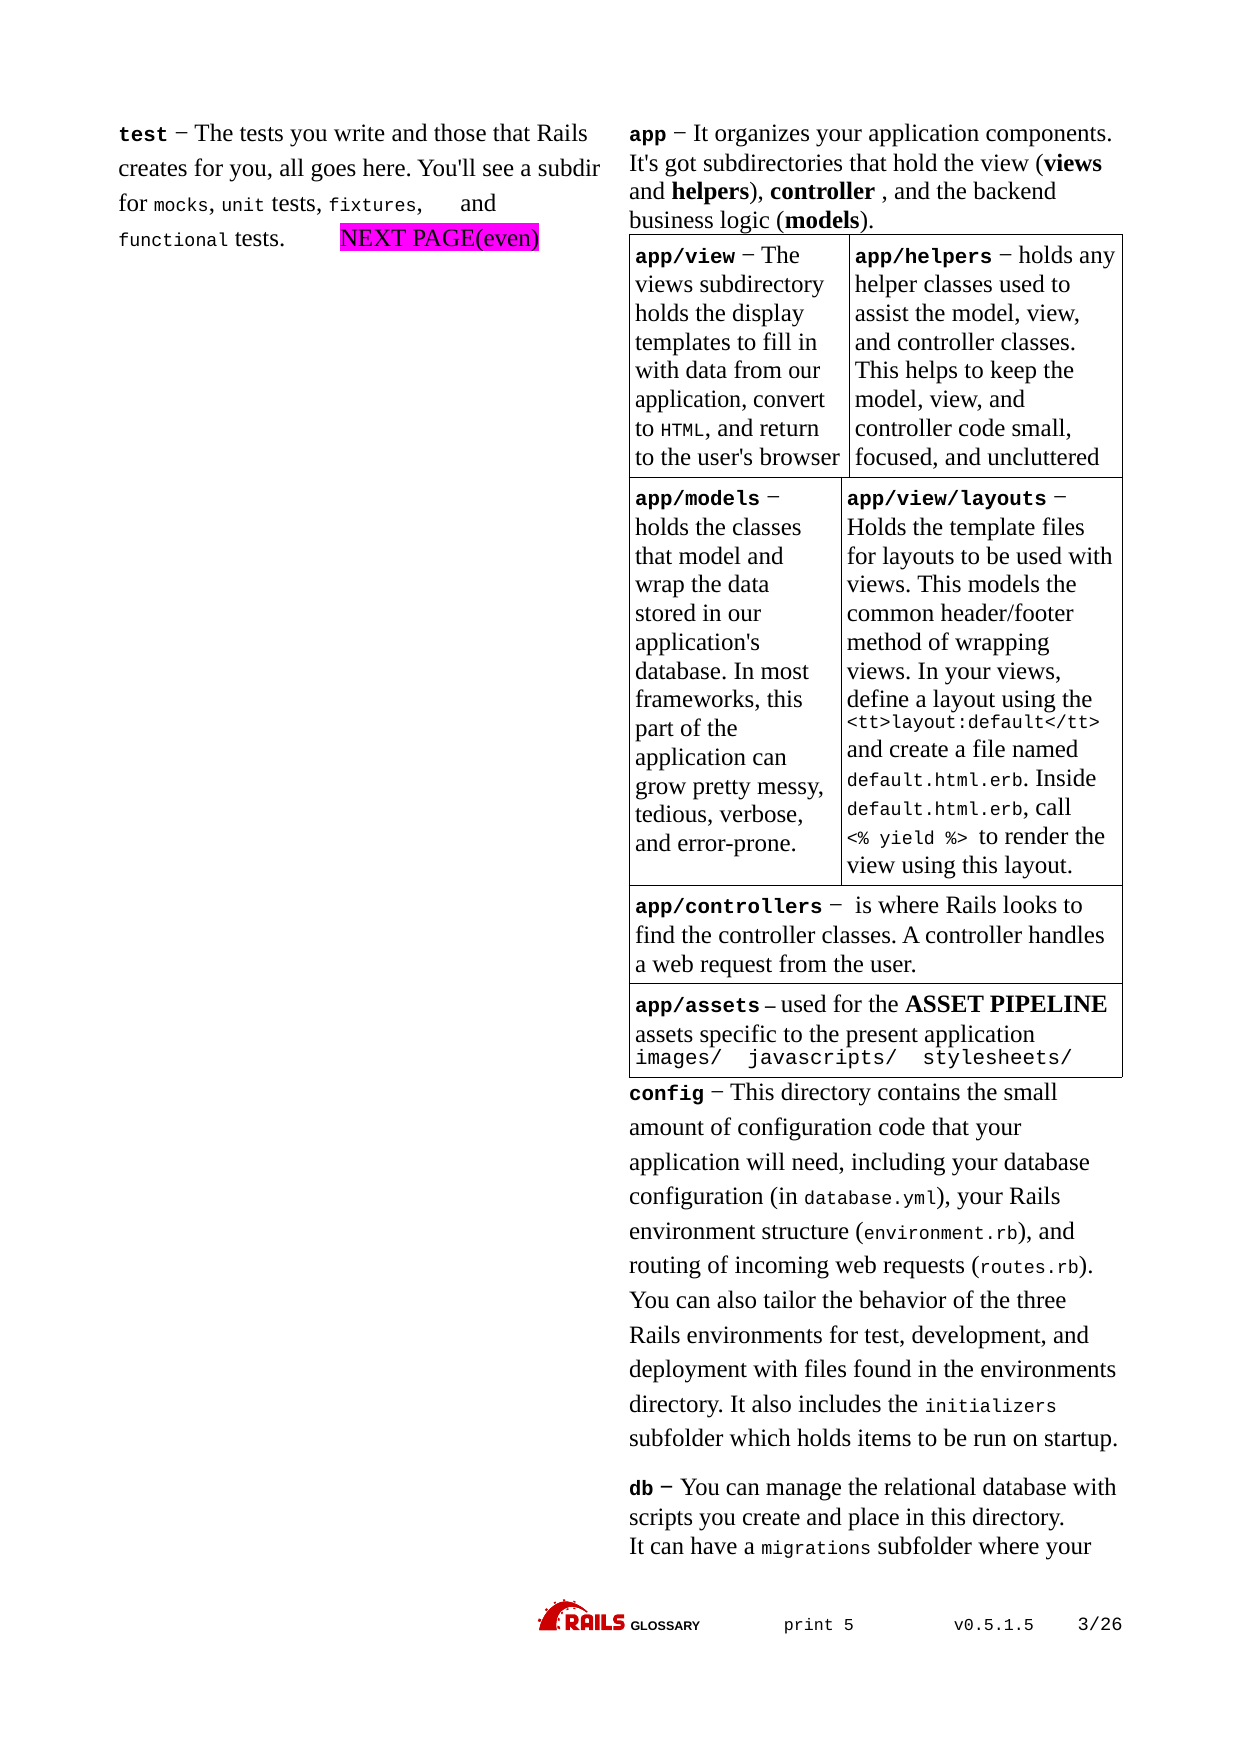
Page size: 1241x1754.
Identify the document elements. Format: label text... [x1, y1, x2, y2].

text config − This directory contains the small amount of configuration code that your application will need, including your database configuration (in database.yml), your Rails environment structure (environment.rb), and routing of incoming web requests (routes.rb). You can also tailor the behavior of the three Rails environments for test, development, and deployment with files found in the environments directory. It also includes the initializers subfolder which holds items to be run on startup. [629, 1078, 1122, 1452]
text It can have a migrations subfolder where your [629, 1531, 1122, 1560]
table_cell app/assets – used for the ASSET PIPELINE assets specific to the present application images/ javascripts/ stylesheets/ [630, 984, 1122, 1077]
text db − You can manage the relational database with scripts you create and place in this directory. [629, 1472, 1122, 1531]
table_cell app/controllers − is where Rails looks to find the controller classes. A controller handles a web request from the user. [630, 886, 1122, 983]
text app − It organizes your application components. It's got subdirectories that hold the view (views and helpers), controller , and the backend business logic (models). [629, 118, 1122, 234]
table_header app/view − The views subdirectory holds the display templates to fill in with data from our application, convert to HTML, and return to the user's browser [630, 235, 849, 477]
table_header app/helpers − holds any helper classes used to assist the model, view, and controller classes. This helps to keep the model, view, and controller code small, focused, and uncluttered [850, 235, 1122, 477]
text test − The tests you write and those that Rails creates for you, all goes here. You'll see a subdir for mocks, unit tests, fixtures, and functional tests. NEXT PAGE(even) [118, 118, 611, 252]
table_cell app/models − holds the classes that model and wrap the data stored in our application's database. In most frameworks, this part of the application can grow pretty messy, tedious, verbose, and error-prone. [630, 478, 841, 884]
table_cell app/view/layouts − Holds the template files for layouts to be used with views. This models the common header/footer method of wrapping views. In your views, define a layout using the <tt>layout:default</tt> and create a file named default.html.erb. Inside default.html.erb, call <% yield %> to render the view using this layout. [842, 478, 1122, 884]
